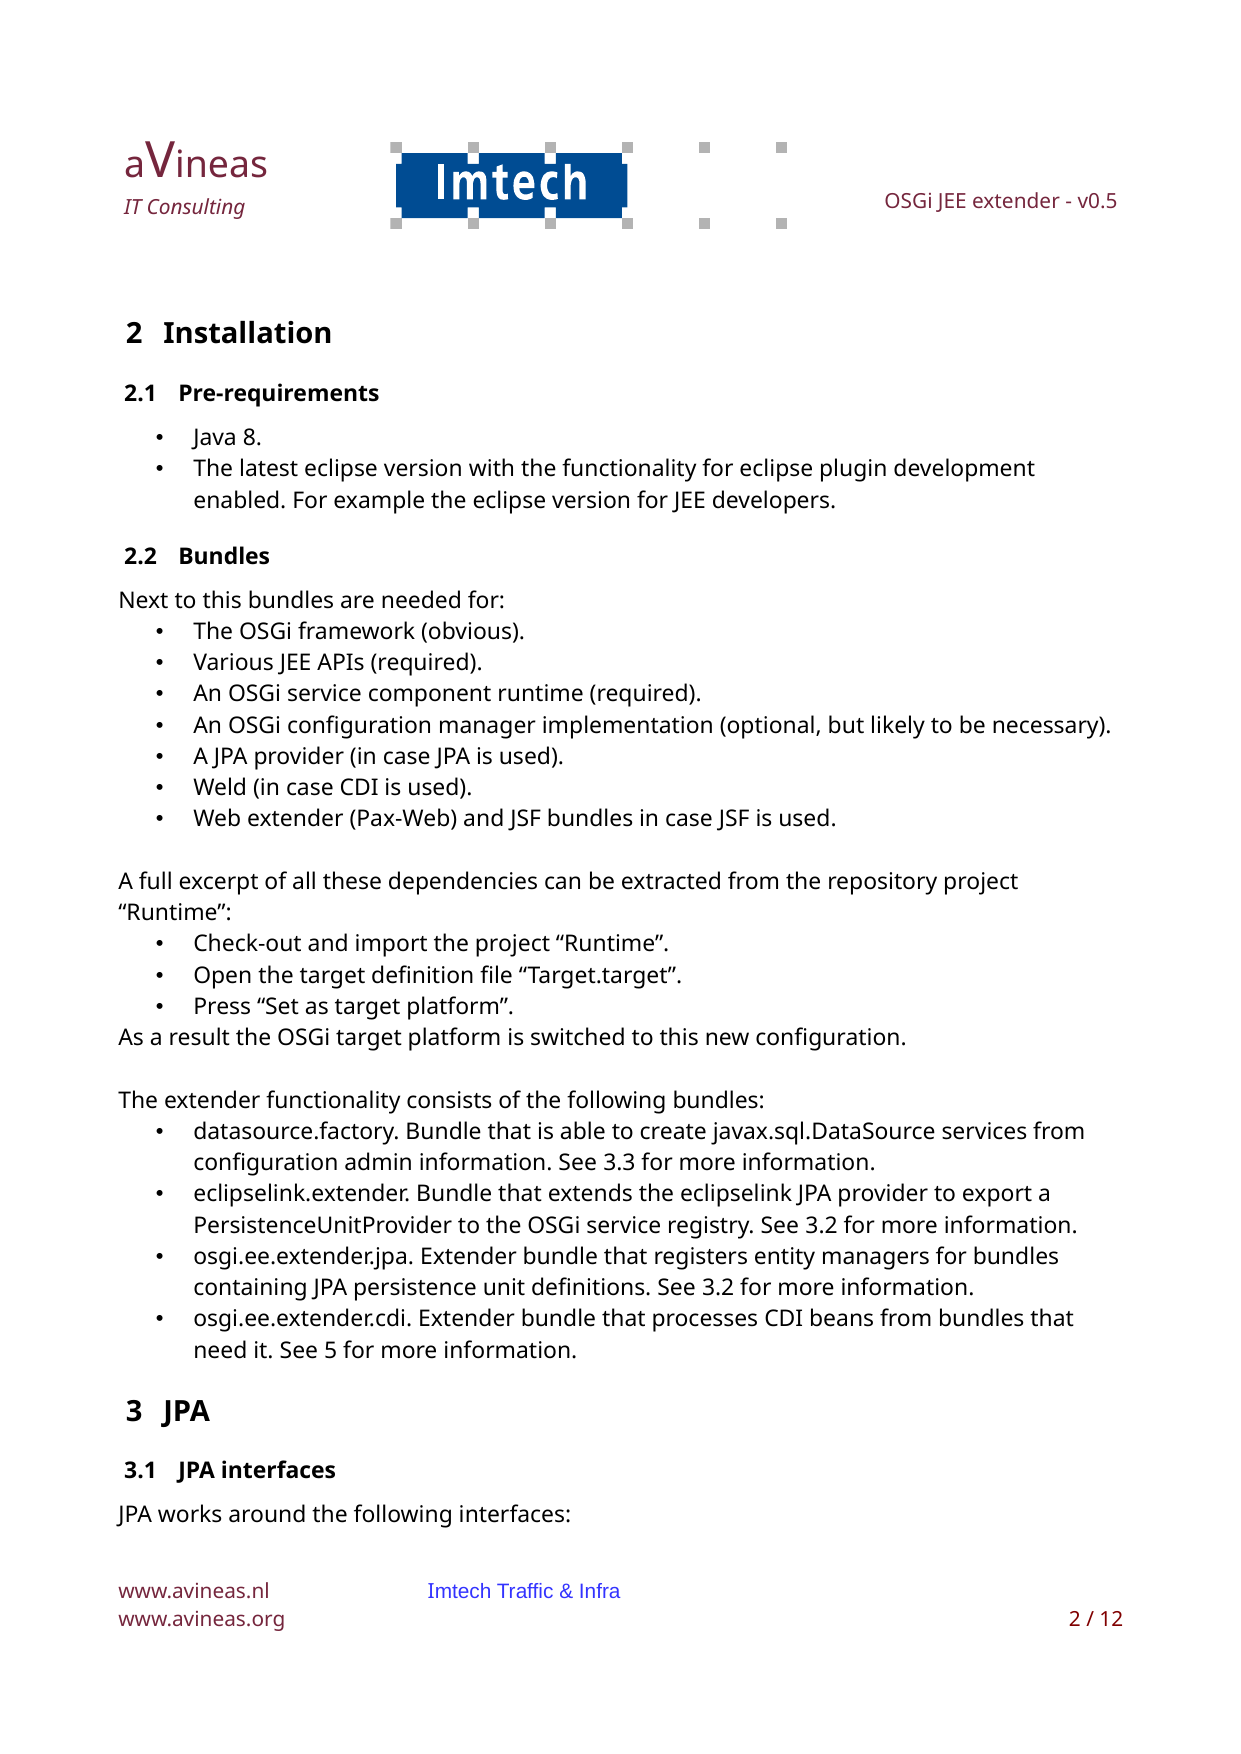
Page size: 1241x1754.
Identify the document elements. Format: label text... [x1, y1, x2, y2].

list osgi.ee.extender.jpa. Extender bundle that registers entity managers for bundles containing JPA persistence unit definitions. See 3.2 for more information. [156, 1240, 1122, 1302]
list An OSGi configuration manager implementation (optional, but likely to be necessary). [156, 708, 1122, 740]
list Java 8. [156, 421, 1122, 452]
list Open the target definition file “Target.target”. [156, 958, 1122, 990]
list The latest eclipse version with the functionality for eclipse plugin development enabled. For example the eclipse version for JEE developers. [156, 452, 1122, 515]
list Press “Set as target platform”. [156, 990, 1122, 1021]
text As a result the OSGi target platform is switched to this new configuration. [118, 1021, 1122, 1052]
list osgi.ee.extender.cdi. Extender bundle that processes CDI beans from bundles that need it. See 5 for more information. [156, 1302, 1122, 1365]
list A JPA provider (in case JPA is used). [156, 740, 1122, 771]
list Weld (in case CDI is used). [156, 771, 1122, 802]
list Various JEE APIs (required). [156, 646, 1122, 677]
subtitle Installation [118, 313, 1122, 352]
subtitle JPA interfaces [118, 1454, 1122, 1486]
list eclipselink.extender. Bundle that extends the eclipselink JPA provider to export a PersistenceUnitProvider to the OSGi service registry. See 3.2 for more information. [156, 1177, 1122, 1240]
subtitle JPA [118, 1390, 1122, 1429]
list The OSGi framework (obvious). [156, 615, 1122, 646]
list Check-out and import the project “Runtime”. [156, 927, 1122, 958]
list Web extender (Pax-Web) and JSF bundles in case JSF is used. [156, 802, 1122, 833]
subtitle Bundles [118, 540, 1122, 571]
text A full excerpt of all these dependencies can be extracted from the repository project “Runtime”: [118, 865, 1122, 927]
list An OSGi service component runtime (required). [156, 677, 1122, 708]
subtitle Pre-requirements [118, 377, 1122, 408]
text JPA works around the following interfaces: [118, 1498, 1122, 1529]
list datasource.factory. Bundle that is able to create javax.sql.DataSource services from configuration admin information. See 3.3 for more information. [156, 1115, 1122, 1177]
text The extender functionality consists of the following bundles: [118, 1083, 1122, 1115]
text Next to this bundles are needed for: [118, 583, 1122, 615]
